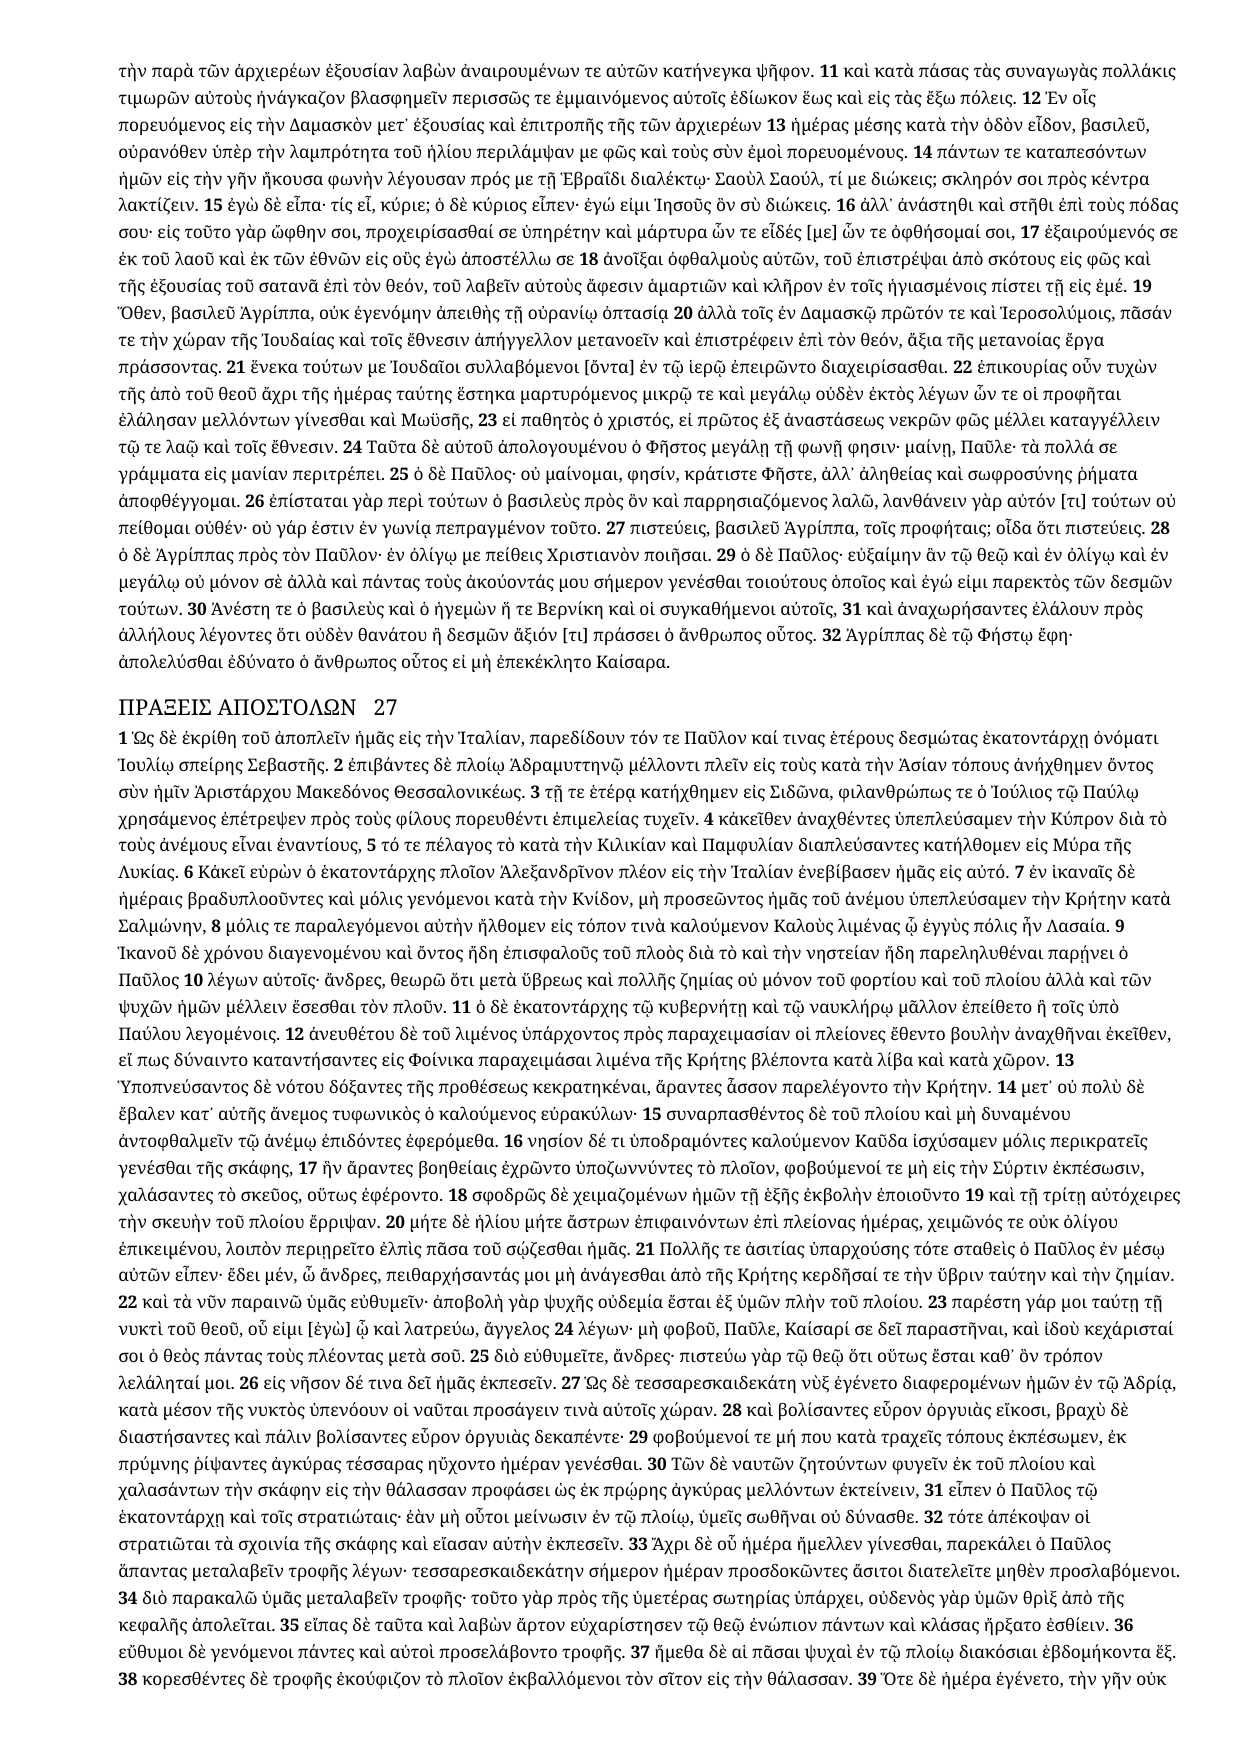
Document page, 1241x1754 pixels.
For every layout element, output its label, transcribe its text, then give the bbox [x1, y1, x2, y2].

text ΠΡΑΞΕΙΣ ΑΠΟΣΤΟΛΩΝ 27 [118, 692, 1181, 722]
text τὴν παρὰ τῶν ἀρχιερέων ἐξουσίαν λαβὼν ἀναιρουμένων τε αὐτῶν κατήνεγκα ψῆφον. 11 καὶ κατὰ πάσας τὰς συναγωγὰς πολλάκις τιμωρῶν αὐτοὺς ἠνάγκαζον βλασφημεῖν περισσῶς τε ἐμμαινόμενος αὐτοῖς ἐδίωκον ἕως καὶ εἰς τὰς ἔξω πόλεις. 12 Ἐν οἷς πορευόμενος εἰς τὴν Δαμασκὸν μετ᾽ ἐξουσίας καὶ ἐπιτροπῆς τῆς τῶν ἀρχιερέων 13 ἡμέρας μέσης κατὰ τὴν ὁδὸν εἶδον, βασιλεῦ, οὐρανόθεν ὑπὲρ τὴν λαμπρότητα τοῦ ἡλίου περιλάμψαν με φῶς καὶ τοὺς σὺν ἐμοὶ πορευομένους. 14 πάντων τε καταπεσόντων ἡμῶν εἰς τὴν γῆν ἤκουσα φωνὴν λέγουσαν πρός με τῇ Ἑβραΐδι διαλέκτῳ· Σαοὺλ Σαούλ, τί με διώκεις; σκληρόν σοι πρὸς κέντρα λακτίζειν. 15 ἐγὼ δὲ εἶπα· τίς εἶ, κύριε; ὁ δὲ κύριος εἶπεν· ἐγώ εἰμι Ἰησοῦς ὃν σὺ διώκεις. 16 ἀλλ᾽ ἀνάστηθι καὶ στῆθι ἐπὶ τοὺς πόδας σου· εἰς τοῦτο γὰρ ὤφθην σοι, προχειρίσασθαί σε ὑπηρέτην καὶ μάρτυρα ὧν τε εἶδές [με] ὧν τε ὀφθήσομαί σοι, 17 ἐξαιρούμενός σε ἐκ τοῦ λαοῦ καὶ ἐκ τῶν ἐθνῶν εἰς οὓς ἐγὼ ἀποστέλλω σε 18 ἀνοῖξαι ὀφθαλμοὺς αὐτῶν, τοῦ ἐπιστρέψαι ἀπὸ σκότους εἰς φῶς καὶ τῆς ἐξουσίας τοῦ σατανᾶ ἐπὶ τὸν θεόν, τοῦ λαβεῖν αὐτοὺς ἄφεσιν ἁμαρτιῶν καὶ κλῆρον ἐν τοῖς ἡγιασμένοις πίστει τῇ εἰς ἐμέ. 19 Ὅθεν, βασιλεῦ Ἀγρίππα, οὐκ ἐγενόμην ἀπειθὴς τῇ οὐρανίῳ ὀπτασίᾳ 20 ἀλλὰ τοῖς ἐν Δαμασκῷ πρῶτόν τε καὶ Ἱεροσολύμοις, πᾶσάν τε τὴν χώραν τῆς Ἰουδαίας καὶ τοῖς ἔθνεσιν ἀπήγγελλον μετανοεῖν καὶ ἐπιστρέφειν ἐπὶ τὸν θεόν, ἄξια τῆς μετανοίας ἔργα πράσσοντας. 21 ἕνεκα τούτων με Ἰουδαῖοι συλλαβόμενοι [ὄντα] ἐν τῷ ἱερῷ ἐπειρῶντο διαχειρίσασθαι. 22 ἐπικουρίας οὖν τυχὼν τῆς ἀπὸ τοῦ θεοῦ ἄχρι τῆς ἡμέρας ταύτης ἕστηκα μαρτυρόμενος μικρῷ τε καὶ μεγάλῳ οὐδὲν ἐκτὸς λέγων ὧν τε οἱ προφῆται ἐλάλησαν μελλόντων γίνεσθαι καὶ Μωϋσῆς, 23 εἰ παθητὸς ὁ χριστός, εἰ πρῶτος ἐξ ἀναστάσεως νεκρῶν φῶς μέλλει καταγγέλλειν τῷ τε λαῷ καὶ τοῖς ἔθνεσιν. 24 Ταῦτα δὲ αὐτοῦ ἀπολογουμένου ὁ Φῆστος μεγάλῃ τῇ φωνῇ φησιν· μαίνῃ, Παῦλε· τὰ πολλά σε γράμματα εἰς μανίαν περιτρέπει. 25 ὁ δὲ Παῦλος· οὐ μαίνομαι, φησίν, κράτιστε Φῆστε, ἀλλ᾽ ἀληθείας καὶ σωφροσύνης ῥήματα ἀποφθέγγομαι. 26 ἐπίσταται γὰρ περὶ τούτων ὁ βασιλεὺς πρὸς ὃν καὶ παρρησιαζόμενος λαλῶ, λανθάνειν γὰρ αὐτόν [τι] τούτων οὐ πείθομαι οὐθέν· οὐ γάρ ἐστιν ἐν γωνίᾳ πεπραγμένον τοῦτο. 27 πιστεύεις, βασιλεῦ Ἀγρίππα, τοῖς προφήταις; οἶδα ὅτι πιστεύεις. 28 ὁ δὲ Ἀγρίππας πρὸς τὸν Παῦλον· ἐν ὀλίγῳ με πείθεις Χριστιανὸν ποιῆσαι. 29 ὁ δὲ Παῦλος· εὐξαίμην ἂν τῷ θεῷ καὶ ἐν ὀλίγῳ καὶ ἐν μεγάλῳ οὐ μόνον σὲ ἀλλὰ καὶ πάντας τοὺς ἀκούοντάς μου σήμερον γενέσθαι τοιούτους ὁποῖος καὶ ἐγώ εἰμι παρεκτὸς τῶν δεσμῶν τούτων. 30 Ἀνέστη τε ὁ βασιλεὺς καὶ ὁ ἡγεμὼν ἥ τε Βερνίκη καὶ οἱ συγκαθήμενοι αὐτοῖς, 31 καὶ ἀναχωρήσαντες ἐλάλουν πρὸς ἀλλήλους λέγοντες ὅτι οὐδὲν θανάτου ἢ δεσμῶν ἄξιόν [τι] πράσσει ὁ ἄνθρωπος οὗτος. 32 Ἀγρίππας δὲ τῷ Φήστῳ ἔφη· ἀπολελύσθαι ἐδύνατο ὁ ἄνθρωπος οὗτος εἰ μὴ ἐπεκέκλητο Καίσαρα. [118, 59, 1181, 674]
text 1 Ὡς δὲ ἐκρίθη τοῦ ἀποπλεῖν ἡμᾶς εἰς τὴν Ἰταλίαν, παρεδίδουν τόν τε Παῦλον καί τινας ἑτέρους δεσμώτας ἑκατοντάρχῃ ὀνόματι Ἰουλίῳ σπείρης Σεβαστῆς. 2 ἐπιβάντες δὲ πλοίῳ Ἀδραμυττηνῷ μέλλοντι πλεῖν εἰς τοὺς κατὰ τὴν Ἀσίαν τόπους ἀνήχθημεν ὄντος σὺν ἡμῖν Ἀριστάρχου Μακεδόνος Θεσσαλονικέως. 3 τῇ τε ἑτέρᾳ κατήχθημεν εἰς Σιδῶνα, φιλανθρώπως τε ὁ Ἰούλιος τῷ Παύλῳ χρησάμενος ἐπέτρεψεν πρὸς τοὺς φίλους πορευθέντι ἐπιμελείας τυχεῖν. 4 κἀκεῖθεν ἀναχθέντες ὑπεπλεύσαμεν τὴν Κύπρον διὰ τὸ τοὺς ἀνέμους εἶναι ἐναντίους, 5 τό τε πέλαγος τὸ κατὰ τὴν Κιλικίαν καὶ Παμφυλίαν διαπλεύσαντες κατήλθομεν εἰς Μύρα τῆς Λυκίας. 6 Κἀκεῖ εὑρὼν ὁ ἑκατοντάρχης πλοῖον Ἀλεξανδρῖνον πλέον εἰς τὴν Ἰταλίαν ἐνεβίβασεν ἡμᾶς εἰς αὐτό. 7 ἐν ἱκαναῖς δὲ ἡμέραις βραδυπλοοῦντες καὶ μόλις γενόμενοι κατὰ τὴν Κνίδον, μὴ προσεῶντος ἡμᾶς τοῦ ἀνέμου ὑπεπλεύσαμεν τὴν Κρήτην κατὰ Σαλμώνην, 8 μόλις τε παραλεγόμενοι αὐτὴν ἤλθομεν εἰς τόπον τινὰ καλούμενον Καλοὺς λιμένας ᾧ ἐγγὺς πόλις ἦν Λασαία. 9 Ἱκανοῦ δὲ χρόνου διαγενομένου καὶ ὄντος ἤδη ἐπισφαλοῦς τοῦ πλοὸς διὰ τὸ καὶ τὴν νηστείαν ἤδη παρεληλυθέναι παρῄνει ὁ Παῦλος 10 λέγων αὐτοῖς· ἄνδρες, θεωρῶ ὅτι μετὰ ὕβρεως καὶ πολλῆς ζημίας οὐ μόνον τοῦ φορτίου καὶ τοῦ πλοίου ἀλλὰ καὶ τῶν ψυχῶν ἡμῶν μέλλειν ἔσεσθαι τὸν πλοῦν. 11 ὁ δὲ ἑκατοντάρχης τῷ κυβερνήτῃ καὶ τῷ ναυκλήρῳ μᾶλλον ἐπείθετο ἢ τοῖς ὑπὸ Παύλου λεγομένοις. 12 ἀνευθέτου δὲ τοῦ λιμένος ὑπάρχοντος πρὸς παραχειμασίαν οἱ πλείονες ἔθεντο βουλὴν ἀναχθῆναι ἐκεῖθεν, εἴ πως δύναιντο καταντήσαντες εἰς Φοίνικα παραχειμάσαι λιμένα τῆς Κρήτης βλέποντα κατὰ λίβα καὶ κατὰ χῶρον. 13 Ὑποπνεύσαντος δὲ νότου δόξαντες τῆς προθέσεως κεκρατηκέναι, ἄραντες ἆσσον παρελέγοντο τὴν Κρήτην. 14 μετ᾽ οὐ πολὺ δὲ ἔβαλεν κατ᾽ αὐτῆς ἄνεμος τυφωνικὸς ὁ καλούμενος εὐρακύλων· 15 συναρπασθέντος δὲ τοῦ πλοίου καὶ μὴ δυναμένου ἀντοφθαλμεῖν τῷ ἀνέμῳ ἐπιδόντες ἐφερόμεθα. 16 νησίον δέ τι ὑποδραμόντες καλούμενον Καῦδα ἰσχύσαμεν μόλις περικρατεῖς γενέσθαι τῆς σκάφης, 17 ἣν ἄραντες βοηθείαις ἐχρῶντο ὑποζωννύντες τὸ πλοῖον, φοβούμενοί τε μὴ εἰς τὴν Σύρτιν ἐκπέσωσιν, χαλάσαντες τὸ σκεῦος, οὕτως ἐφέροντο. 18 σφοδρῶς δὲ χειμαζομένων ἡμῶν τῇ ἑξῆς ἐκβολὴν ἐποιοῦντο 19 καὶ τῇ τρίτῃ αὐτόχειρες τὴν σκευὴν τοῦ πλοίου ἔρριψαν. 20 μήτε δὲ ἡλίου μήτε ἄστρων ἐπιφαινόντων ἐπὶ πλείονας ἡμέρας, χειμῶνός τε οὐκ ὀλίγου ἐπικειμένου, λοιπὸν περιῃρεῖτο ἐλπὶς πᾶσα τοῦ σῴζεσθαι ἡμᾶς. 21 Πολλῆς τε ἀσιτίας ὑπαρχούσης τότε σταθεὶς ὁ Παῦλος ἐν μέσῳ αὐτῶν εἶπεν· ἔδει μέν, ὦ ἄνδρες, πειθαρχήσαντάς μοι μὴ ἀνάγεσθαι ἀπὸ τῆς Κρήτης κερδῆσαί τε τὴν ὕβριν ταύτην καὶ τὴν ζημίαν. 22 καὶ τὰ νῦν παραινῶ ὑμᾶς εὐθυμεῖν· ἀποβολὴ γὰρ ψυχῆς οὐδεμία ἔσται ἐξ ὑμῶν πλὴν τοῦ πλοίου. 23 παρέστη γάρ μοι ταύτῃ τῇ νυκτὶ τοῦ θεοῦ, οὗ εἰμι [ἐγὼ] ᾧ καὶ λατρεύω, ἄγγελος 24 λέγων· μὴ φοβοῦ, Παῦλε, Καίσαρί σε δεῖ παραστῆναι, καὶ ἰδοὺ κεχάρισταί σοι ὁ θεὸς πάντας τοὺς πλέοντας μετὰ σοῦ. 25 διὸ εὐθυμεῖτε, ἄνδρες· πιστεύω γὰρ τῷ θεῷ ὅτι οὕτως ἔσται καθ᾽ ὃν τρόπον λελάληταί μοι. 26 εἰς νῆσον δέ τινα δεῖ ἡμᾶς ἐκπεσεῖν. 27 Ὡς δὲ τεσσαρεσκαιδεκάτη νὺξ ἐγένετο διαφερομένων ἡμῶν ἐν τῷ Ἀδρίᾳ, κατὰ μέσον τῆς νυκτὸς ὑπενόουν οἱ ναῦται προσάγειν τινὰ αὐτοῖς χώραν. 28 καὶ βολίσαντες εὗρον ὀργυιὰς εἴκοσι, βραχὺ δὲ διαστήσαντες καὶ πάλιν βολίσαντες εὗρον ὀργυιὰς δεκαπέντε· 29 φοβούμενοί τε μή που κατὰ τραχεῖς τόπους ἐκπέσωμεν, ἐκ πρύμνης ῥίψαντες ἀγκύρας τέσσαρας ηὔχοντο ἡμέραν γενέσθαι. 30 Τῶν δὲ ναυτῶν ζητούντων φυγεῖν ἐκ τοῦ πλοίου καὶ χαλασάντων τὴν σκάφην εἰς τὴν θάλασσαν προφάσει ὡς ἐκ πρῴρης ἀγκύρας μελλόντων ἐκτείνειν, 31 εἶπεν ὁ Παῦλος τῷ ἑκατοντάρχῃ καὶ τοῖς στρατιώταις· ἐὰν μὴ οὗτοι μείνωσιν ἐν τῷ πλοίῳ, ὑμεῖς σωθῆναι οὐ δύνασθε. 32 τότε ἀπέκοψαν οἱ στρατιῶται τὰ σχοινία τῆς σκάφης καὶ εἴασαν αὐτὴν ἐκπεσεῖν. 33 Ἄχρι δὲ οὗ ἡμέρα ἤμελλεν γίνεσθαι, παρεκάλει ὁ Παῦλος ἅπαντας μεταλαβεῖν τροφῆς λέγων· τεσσαρεσκαιδεκάτην σήμερον ἡμέραν προσδοκῶντες ἄσιτοι διατελεῖτε μηθὲν προσλαβόμενοι. 34 διὸ παρακαλῶ ὑμᾶς μεταλαβεῖν τροφῆς· τοῦτο γὰρ πρὸς τῆς ὑμετέρας σωτηρίας ὑπάρχει, οὐδενὸς γὰρ ὑμῶν θρὶξ ἀπὸ τῆς κεφαλῆς ἀπολεῖται. 35 εἴπας δὲ ταῦτα καὶ λαβὼν ἄρτον εὐχαρίστησεν τῷ θεῷ ἐνώπιον πάντων καὶ κλάσας ἤρξατο ἐσθίειν. 36 εὔθυμοι δὲ γενόμενοι πάντες καὶ αὐτοὶ προσελάβοντο τροφῆς. 37 ἤμεθα δὲ αἱ πᾶσαι ψυχαὶ ἐν τῷ πλοίῳ διακόσιαι ἑβδομήκοντα ἕξ. 38 κορεσθέντες δὲ τροφῆς ἐκούφιζον τὸ πλοῖον ἐκβαλλόμενοι τὸν σῖτον εἰς τὴν θάλασσαν. 39 Ὅτε δὲ ἡμέρα ἐγένετο, τὴν γῆν οὐκ [118, 726, 1181, 1690]
